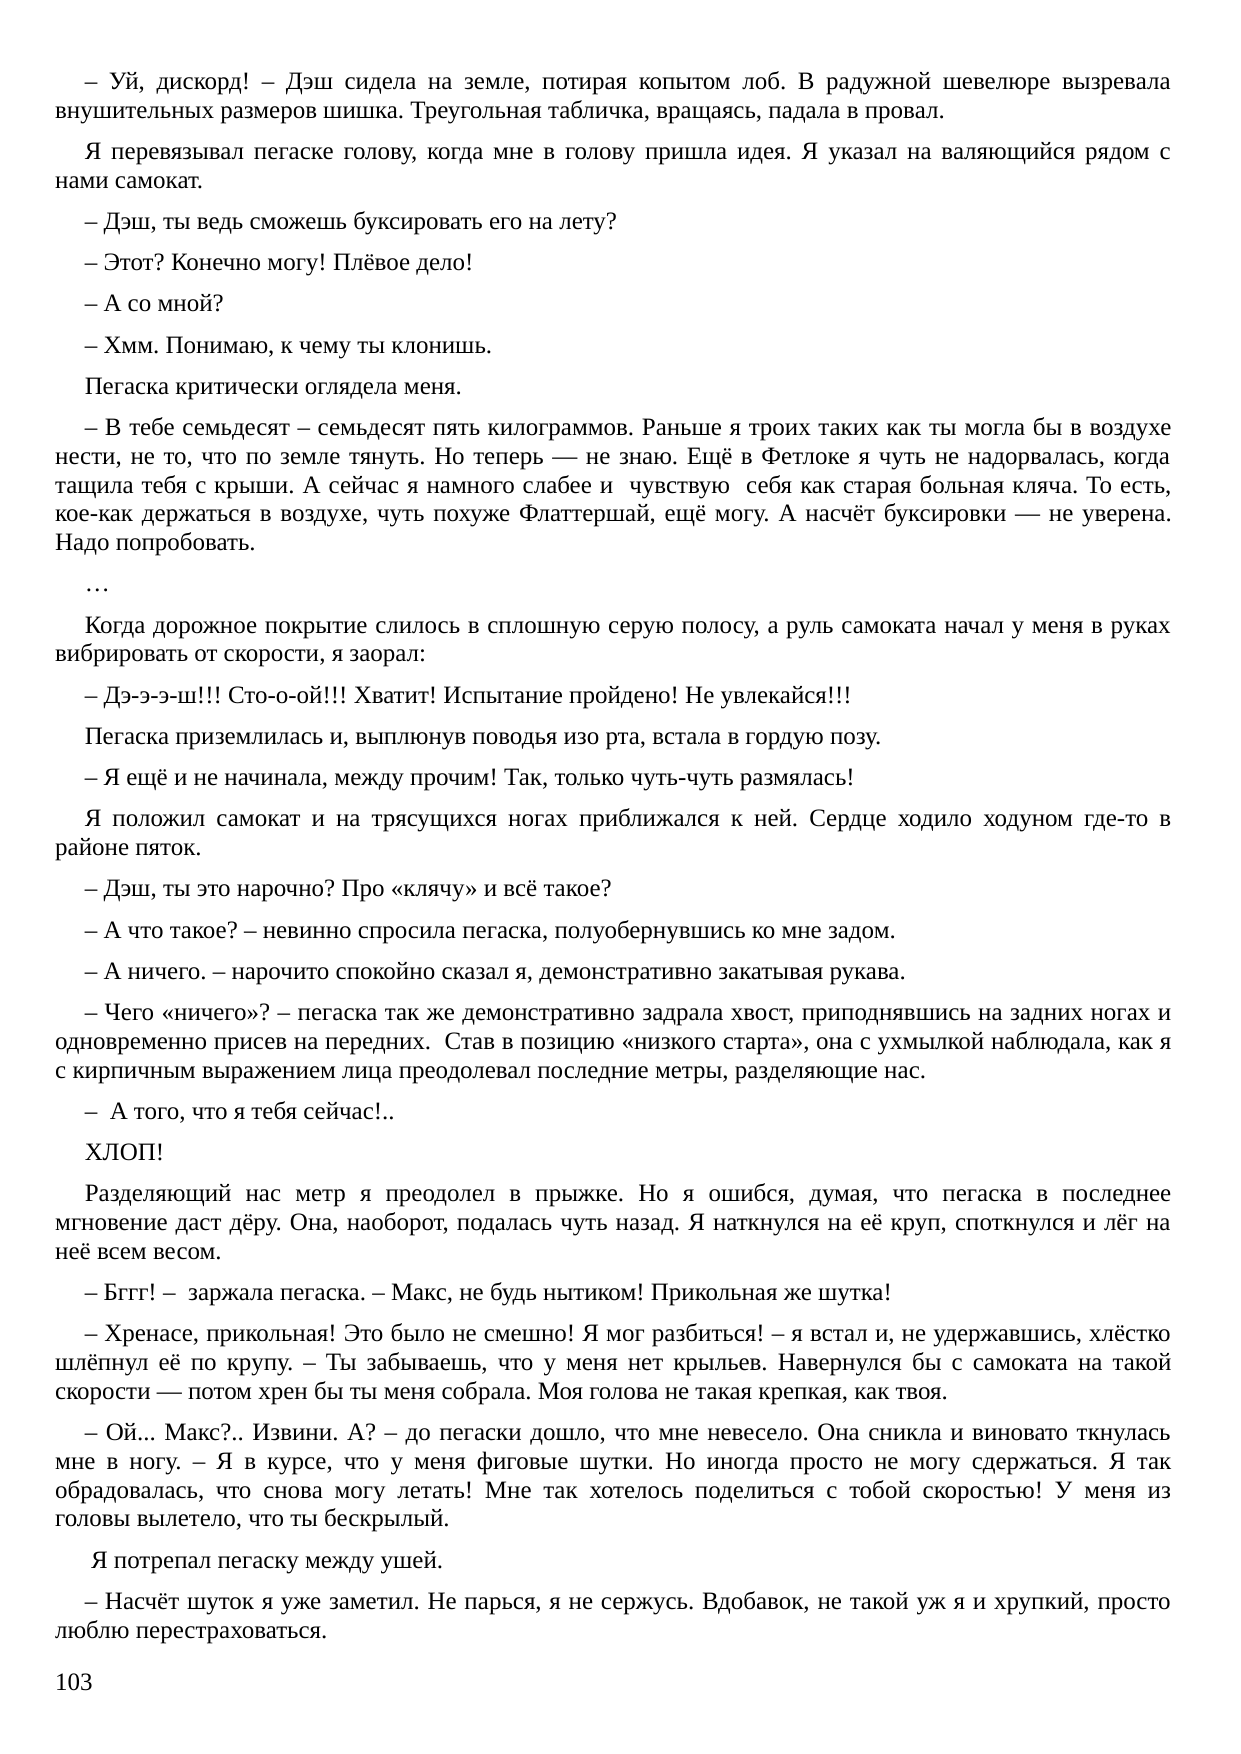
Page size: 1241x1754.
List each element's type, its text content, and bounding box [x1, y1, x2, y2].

text – Хренасе, прикольная! Это было не смешно! Я мог разбиться! – я встал и, не удержавшись, хлёстко шлёпнул её по крупу. – Ты забываешь, что у меня нет крыльев. Навернулся бы с самоката на такой скорости — потом хрен бы ты меня собрала. Моя голова не такая крепкая, как твоя. [55, 1318, 1173, 1405]
text Пегаска приземлилась и, выплюнув поводья изо рта, встала в гордую позу. [55, 721, 1173, 750]
text … [55, 568, 1173, 597]
text – Уй, дискорд! – Дэш сидела на земле, потирая копытом лоб. В радужной шевелюре вызревала внушительных размеров шишка. Треугольная табличка, вращаясь, падала в провал. [55, 66, 1173, 123]
text – Я ещё и не начинала, между прочим! Так, только чуть-чуть размялась! [55, 762, 1173, 791]
text – Чего «ничего»? – пегаска так же демонстративно задрала хвост, приподнявшись на задних ногах и одновременно присев на передних. Став в позицию «низкого старта», она с ухмылкой наблюдала, как я с кирпичным выражением лица преодолевал последние метры, разделяющие нас. [55, 997, 1173, 1083]
text – А того, что я тебя сейчас!.. [55, 1096, 1173, 1125]
text Когда дорожное покрытие слилось в сплошную серую полосу, а руль самоката начал у меня в руках вибрировать от скорости, я заорал: [55, 610, 1173, 667]
text – А ничего. – нарочито спокойно сказал я, демонстративно закатывая рукава. [55, 956, 1173, 985]
text – Дэш, ты это нарочно? Про «клячу» и всё такое? [55, 873, 1173, 902]
text – Хмм. Понимаю, к чему ты клонишь. [55, 330, 1173, 358]
text – Дэш, ты ведь сможешь буксировать его на лету? [55, 206, 1173, 235]
text – Этот? Конечно могу! Плёвое дело! [55, 247, 1173, 276]
text – А что такое? – невинно спросила пегаска, полуобернувшись ко мне задом. [55, 915, 1173, 943]
text ХЛОП! [55, 1137, 1173, 1166]
text – А со мной? [55, 288, 1173, 317]
text Разделяющий нас метр я преодолел в прыжке. Но я ошибся, думая, что пегаска в последнее мгновение даст дёру. Она, наоборот, подалась чуть назад. Я наткнулся на её круп, споткнулся и лёг на неё всем весом. [55, 1178, 1173, 1265]
text – В тебе семьдесят – семьдесят пять килограммов. Раньше я троих таких как ты могла бы в воздухе нести, не то, что по земле тянуть. Но теперь — не знаю. Ещё в Фетлоке я чуть не надорвалась, когда тащила тебя с крыши. А сейчас я намного слабее и чувствую себя как старая больная кляча. То есть, кое-как держаться в воздухе, чуть похуже Флаттершай, ещё могу. А насчёт буксировки — не уверена. Надо попробовать. [55, 412, 1173, 556]
text – Насчёт шуток я уже заметил. Не парься, я не сержусь. Вдобавок, не такой уж я и хрупкий, просто люблю перестраховаться. [55, 1586, 1173, 1643]
text – Бггг! – заржала пегаска. – Макс, не будь нытиком! Прикольная же шутка! [55, 1277, 1173, 1306]
text Я положил самокат и на трясущихся ногах приближался к ней. Сердце ходило ходуном где-то в районе пяток. [55, 803, 1173, 861]
text – Ой... Макс?.. Извини. А? – до пегаски дошло, что мне невесело. Она сникла и виновато ткнулась мне в ногу. – Я в курсе, что у меня фиговые шутки. Но иногда просто не могу сдержаться. Я так обрадовалась, что снова могу летать! Мне так хотелось поделиться с тобой скоростью! У меня из головы вылетело, что ты бескрылый. [55, 1417, 1173, 1532]
text Я перевязывал пегаске голову, когда мне в голову пришла идея. Я указал на валяющийся рядом с нами самокат. [55, 136, 1173, 193]
text Я потрепал пегаску между ушей. [55, 1545, 1173, 1573]
text Пегаска критически оглядела меня. [55, 371, 1173, 400]
text – Дэ-э-э-ш!!! Сто-о-ой!!! Хватит! Испытание пройдено! Не увлекайся!!! [55, 680, 1173, 708]
